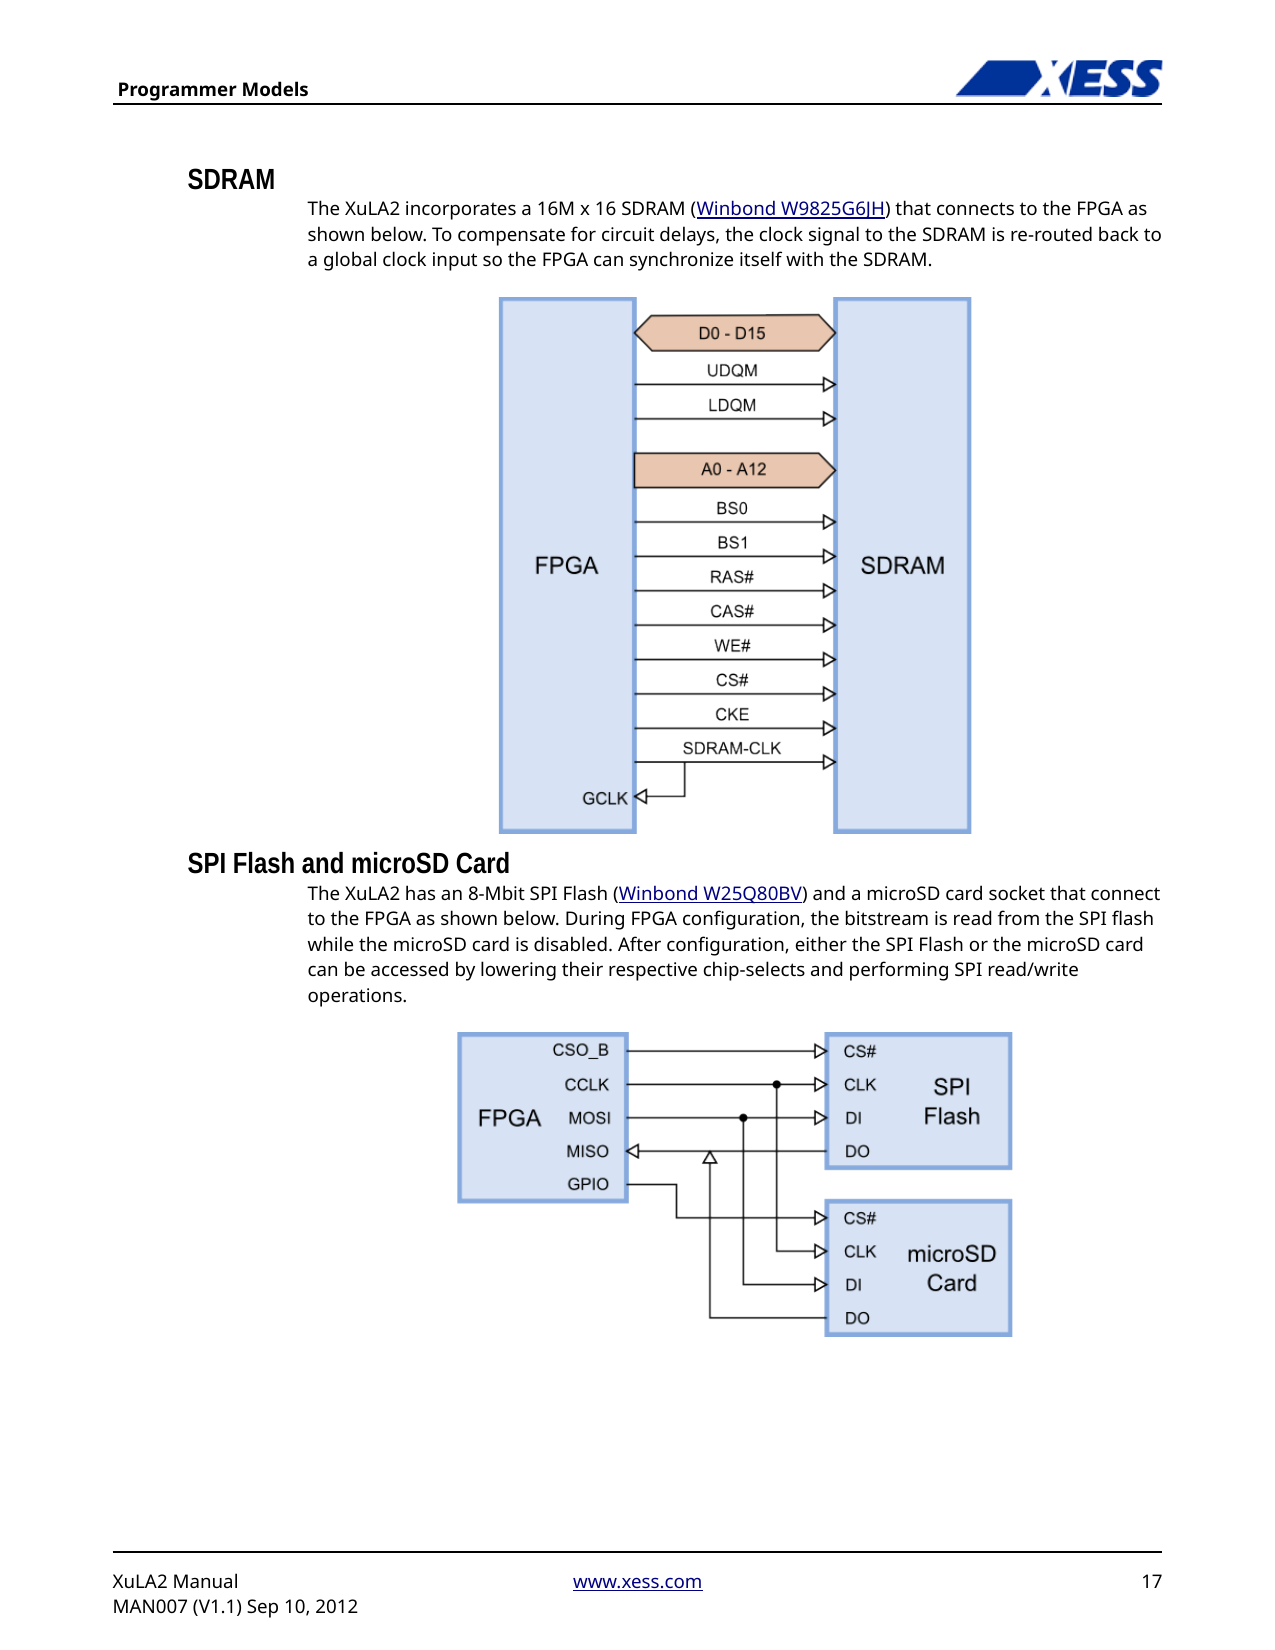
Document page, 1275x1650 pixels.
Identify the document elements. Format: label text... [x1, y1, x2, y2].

text The XuLA2 has an 8-Mbit SPI Flash (Winbond W25Q80BV) and a microSD card socket that connect to the FPGA as shown below. During FPGA configuration, the bitstream is read from the SPI flash while the microSD card is disabled. After configuration, either the SPI Flash or the microSD card can be accessed by lowering their respective chip-selects and performing SPI read/write operations. [307, 880, 1162, 1007]
subtitle SPI Flash and microSD Card [187, 846, 1162, 880]
text The XuLA2 incorporates a 16M x 16 SDRAM (Winbond W9825G6JH) that connects to the FPGA as shown below. To compensate for circuit delays, the clock signal to the SDRAM is re-routed back to a global clock input so the FPGA can synchronize itself with the SDRAM. [307, 195, 1162, 272]
picture [498, 297, 972, 834]
picture [955, 60, 1163, 97]
picture [457, 1032, 1013, 1337]
subtitle SDRAM [187, 162, 1162, 195]
